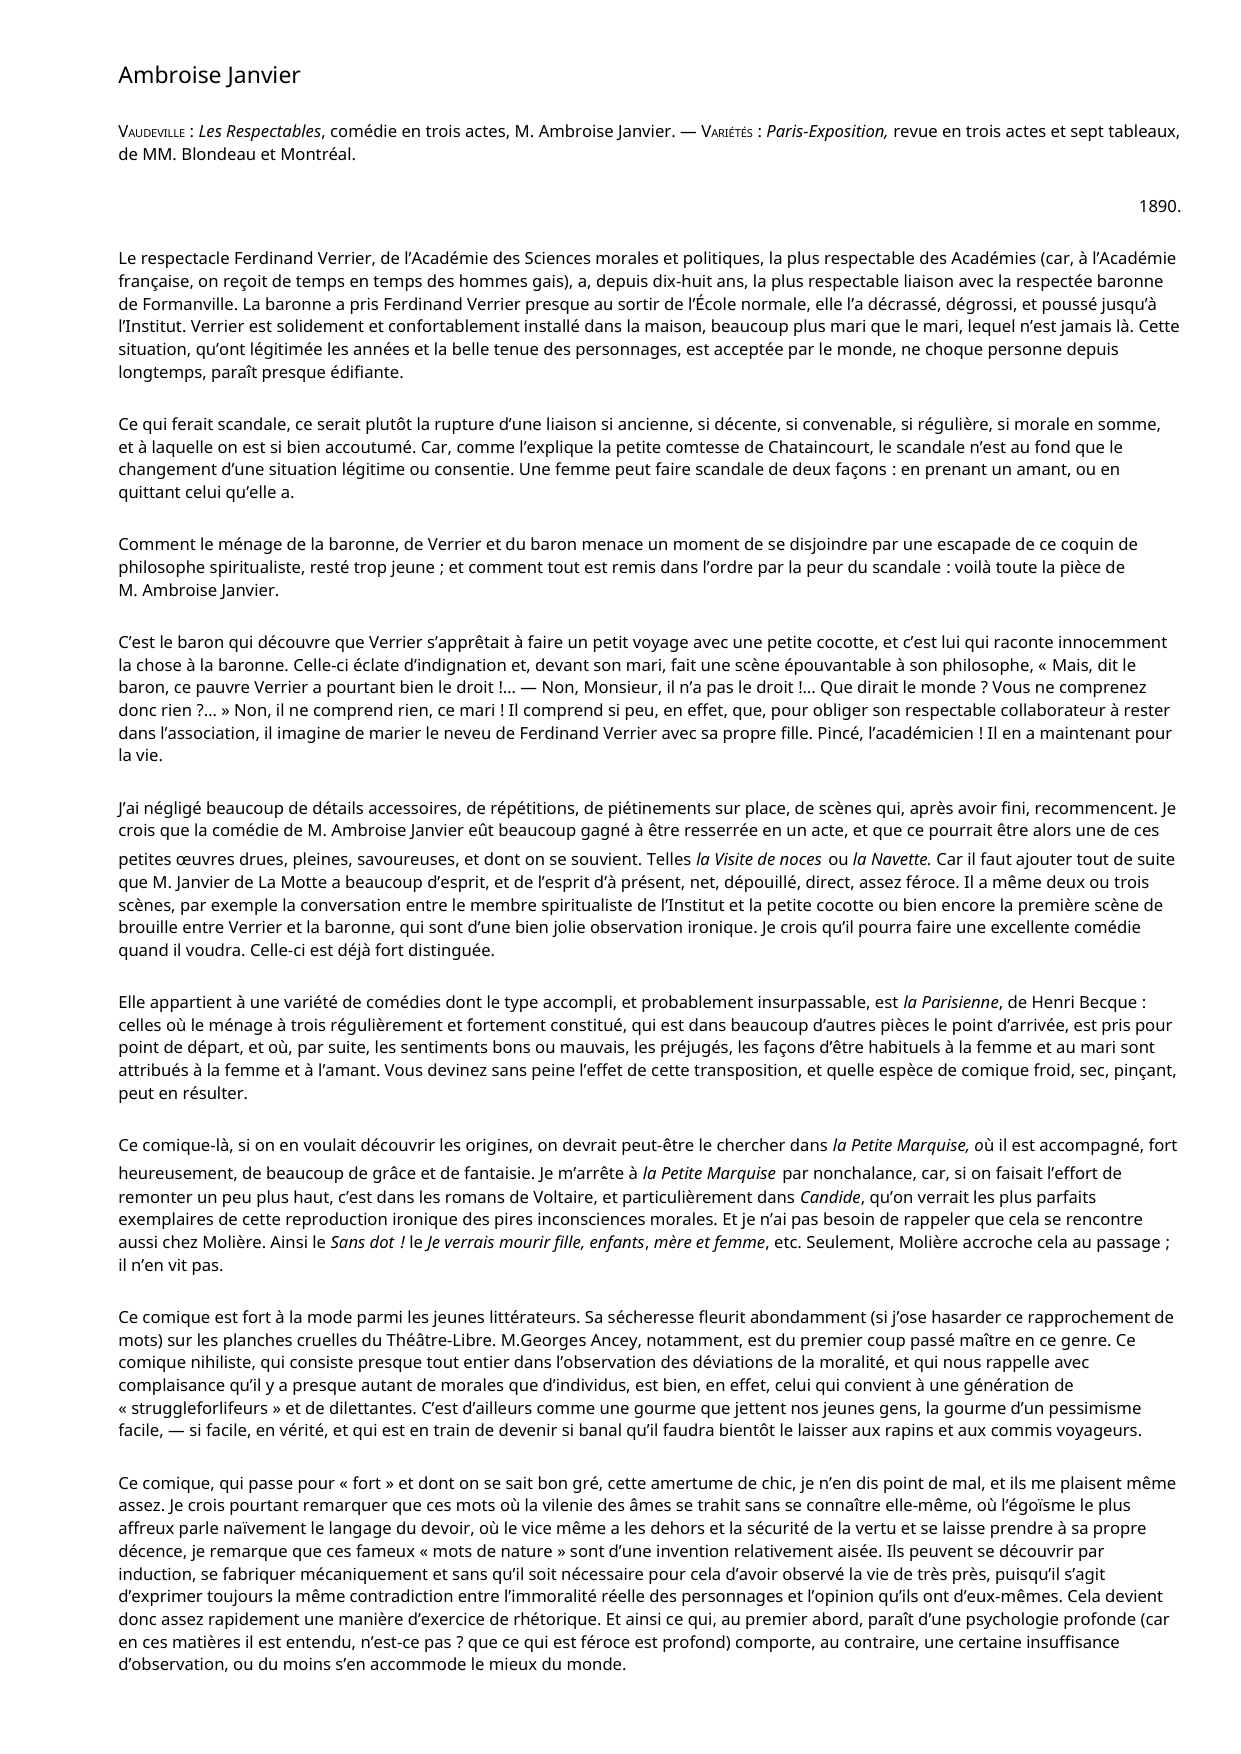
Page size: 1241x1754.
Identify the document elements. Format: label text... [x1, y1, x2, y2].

text Ce comique, qui passe pour « fort » et dont on se sait bon gré, cette amertume de chic, je n’en dis point de mal, et ils me plaisent même assez. Je crois pourtant remarquer que ces mots où la vilenie des âmes se trahit sans se connaître elle-même, où l’égoïsme le plus affreux parle naïvement le langage du devoir, où le vice même a les dehors et la sécurité de la vertu et se laisse prendre à sa propre décence, je remarque que ces fameux « mots de nature » sont d’une invention relativement aisée. Ils peuvent se découvrir par induction, se fabriquer mécaniquement et sans qu’il soit nécessaire pour cela d’avoir observé la vie de très près, puisqu’il s’agit d’exprimer toujours la même contradiction entre l’immoralité réelle des personnages et l’opinion qu’ils ont d’eux-mêmes. Cela devient donc assez rapidement une manière d’exercice de rhétorique. Et ainsi ce qui, au premier abord, paraît d’une psychologie profonde (car en ces matières il est entendu, n’est-ce pas ? que ce qui est féroce est profond) comporte, au contraire, une certaine insuffisance d’observation, ou du moins s’en accommode le mieux du monde. [118, 1471, 1181, 1676]
text 1890. [118, 195, 1181, 217]
text Ce qui ferait scandale, ce serait plutôt la rupture d’une liaison si ancienne, si décente, si convenable, si régulière, si morale en somme, et à laquelle on est si bien accoutumé. Car, comme l’explique la petite comtesse de Chataincourt, le scandale n’est au fond que le changement d’une situation légitime ou consentie. Une femme peut faire scandale de deux façons : en prenant un amant, ou en quittant celui qu’elle a. [118, 413, 1181, 503]
text Elle appartient à une variété de comédies dont le type accompli, et probablement insurpassable, est la Parisienne, de Henri Becque : celles où le ménage à trois régulièrement et fortement constitué, qui est dans beaucoup d’autres pièces le point d’arrivée, est pris pour point de départ, et où, par suite, les sentiments bons ou mauvais, les préjugés, les façons d’être habituels à la femme et au mari sont attribués à la femme et à l’amant. Vous devinez sans peine l’effet de cette transposition, et quelle espèce de comique froid, sec, pinçant, peut en résulter. [118, 991, 1181, 1104]
text Vaudeville : Les Respectables, comédie en trois actes, M. Ambroise Janvier. — Variétés : Paris-Exposition, revue en trois actes et sept tableaux, de MM. Blondeau et Montréal. [118, 120, 1181, 165]
text J’ai négligé beaucoup de détails accessoires, de répétitions, de piétinements sur place, de scènes qui, après avoir fini, recommencent. Je crois que la comédie de M. Ambroise Janvier eût beaucoup gagné à être resserrée en un acte, et que ce pourrait être alors une de ces petites œuvres drues, pleines, savoureuses, et dont on se souvient. Telles la Visite de noces ou la Navette. Car il faut ajouter tout de suite que M. Janvier de La Motte a beaucoup d’esprit, et de l’esprit d’à présent, net, dépouillé, direct, assez féroce. Il a même deux ou trois scènes, par exemple la conversation entre le membre spiritualiste de l’Institut et la petite cocotte ou bien encore la première scène de brouille entre Verrier et la baronne, qui sont d’une bien jolie observation ironique. Je crois qu’il pourra faire une excellente comédie quand il voudra. Celle-ci est déjà fort distinguée. [118, 796, 1181, 961]
text C’est le baron qui découvre que Verrier s’apprêtait à faire un petit voyage avec une petite cocotte, et c’est lui qui raconte innocemment la chose à la baronne. Celle-ci éclate d’indignation et, devant son mari, fait une scène épouvantable à son philosophe, « Mais, dit le baron, ce pauvre Verrier a pourtant bien le droit !… — Non, Monsieur, il n’a pas le droit !… Que dirait le monde ? Vous ne comprenez donc rien ?… » Non, il ne comprend rien, ce mari ! Il comprend si peu, en effet, que, pour obliger son respectable collaborateur à rester dans l’association, il imagine de marier le neveu de Ferdinand Verrier avec sa propre fille. Pincé, l’académicien ! Il en a maintenant pour la vie. [118, 631, 1181, 767]
text Ce comique-là, si on en voulait découvrir les origines, on devrait peut-être le chercher dans la Petite Marquise, où il est accompagné, fort heureusement, de beaucoup de grâce et de fantaisie. Je m’arrête à la Petite Marquise par nonchalance, car, si on faisait l’effort de remonter un peu plus haut, c’est dans les romans de Voltaire, et particulièrement dans Candide, qu’on verrait les plus parfaits exemplaires de cette reproduction ironique des pires inconsciences morales. Et je n’ai pas besoin de rappeler que cela se rencontre aussi chez Molière. Ainsi le Sans dot ! le Je verrais mourir fille, enfants, mère et femme, etc. Seulement, Molière accroche cela au passage ; il n’en vit pas. [118, 1134, 1181, 1276]
subtitle AMBROISE JANVIER [118, 59, 1181, 90]
text Le respectacle Ferdinand Verrier, de l’Académie des Sciences morales et politiques, la plus respectable des Académies (car, à l’Académie française, on reçoit de temps en temps des hommes gais), a, depuis dix-huit ans, la plus respectable liaison avec la respectée baronne de Formanville. La baronne a pris Ferdinand Verrier presque au sortir de l’École normale, elle l’a décrassé, dégrossi, et poussé jusqu’à l’Institut. Verrier est solidement et confortablement installé dans la maison, beaucoup plus mari que le mari, lequel n’est jamais là. Cette situation, qu’ont légitimée les années et la belle tenue des personnages, est acceptée par le monde, ne choque personne depuis longtemps, paraît presque édifiante. [118, 247, 1181, 383]
text Ce comique est fort à la mode parmi les jeunes littérateurs. Sa sécheresse fleurit abondamment (si j’ose hasarder ce rapprochement de mots) sur les planches cruelles du Théâtre-Libre. M.Georges Ancey, notamment, est du premier coup passé maître en ce genre. Ce comique nihiliste, qui consiste presque tout entier dans l’observation des déviations de la moralité, et qui nous rappelle avec complaisance qu’il y a presque autant de morales que d’individus, est bien, en effet, celui qui convient à une génération de « struggleforlifeurs » et de dilettantes. C’est d’ailleurs comme une gourme que jettent nos jeunes gens, la gourme d’un pessimisme facile, — si facile, en vérité, et qui est en train de devenir si banal qu’il faudra bientôt le laisser aux rapins et aux commis voyageurs. [118, 1306, 1181, 1442]
text Comment le ménage de la baronne, de Verrier et du baron menace un moment de se disjoindre par une escapade de ce coquin de philosophe spiritualiste, resté trop jeune ; et comment tout est remis dans l’ordre par la peur du scandale : voilà toute la pièce de M. Ambroise Janvier. [118, 533, 1181, 601]
